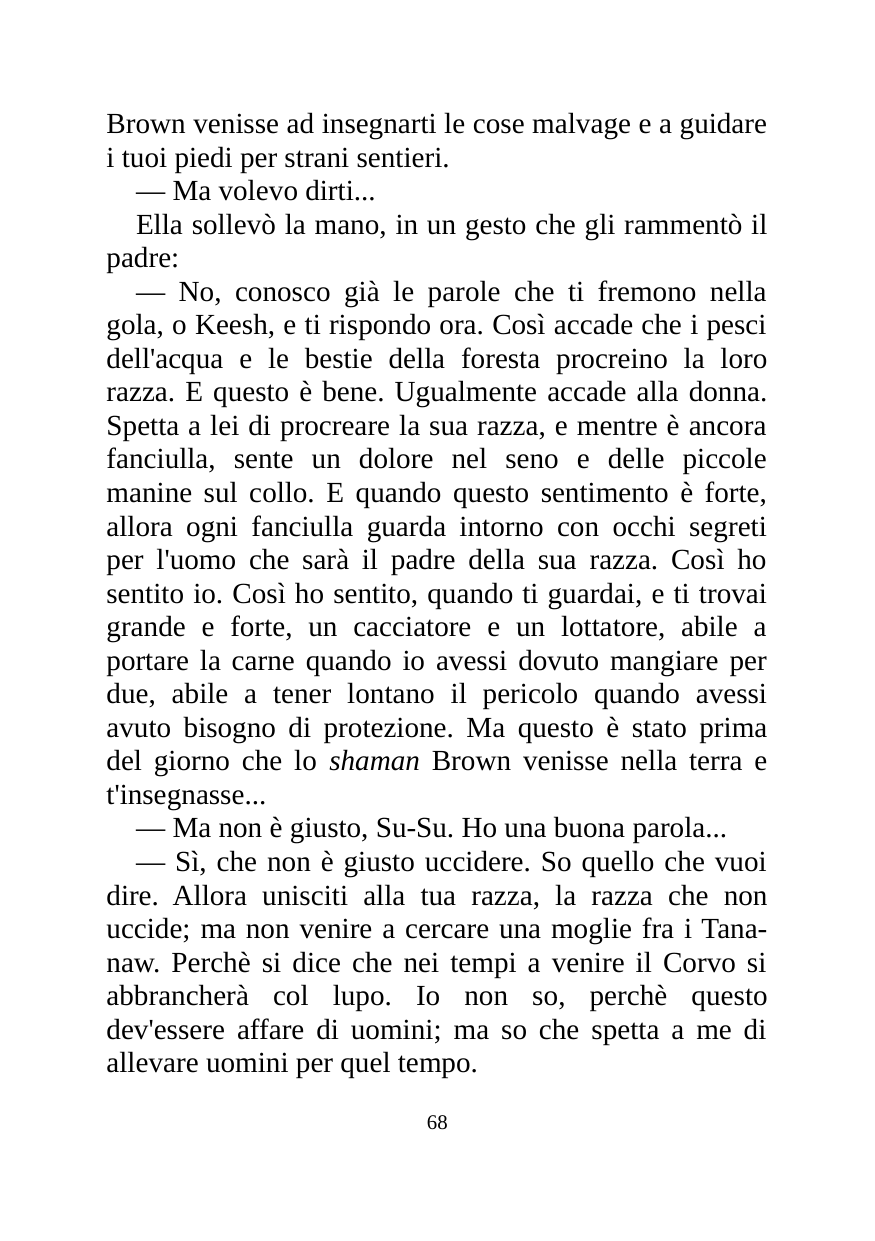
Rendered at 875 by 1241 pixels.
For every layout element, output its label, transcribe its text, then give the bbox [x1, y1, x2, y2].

text Brown venisse ad insegnarti le cose malvage e a guidare i tuoi piedi per strani sentieri. [106, 106, 768, 173]
text — No, conosco già le parole che ti fremono nella gola, o Keesh, e ti rispondo ora. Così accade che i pesci dell'acqua e le bestie della foresta procreino la loro razza. E questo è bene. Ugualmente accade alla donna. Spetta a lei di procreare la sua razza, e mentre è ancora fanciulla, sente un dolore nel seno e delle piccole manine sul collo. E quando questo sentimento è forte, allora ogni fanciulla guarda intorno con occhi segreti per l'uomo che sarà il padre della sua razza. Così ho sentito io. Così ho sentito, quando ti guardai, e ti trovai grande e forte, un cacciatore e un lottatore, abile a portare la carne quando io avessi dovuto mangiare per due, abile a tener lontano il pericolo quando avessi avuto bisogno di protezione. Ma questo è stato prima del giorno che lo shaman Brown venisse nella terra e t'insegnasse... [106, 274, 768, 811]
text — Ma non è giusto, Su-Su. Ho una buona parola... [106, 811, 768, 844]
text Ella sollevò la mano, in un gesto che gli rammentò il padre: [106, 207, 768, 274]
text — Sì, che non è giusto uccidere. So quello che vuoi dire. Allora unisciti alla tua razza, la razza che non uccide; ma non venire a cercare una moglie fra i Tana-naw. Perchè si dice che nei tempi a venire il Corvo si abbrancherà col lupo. Io non so, perchè questo dev'essere affare di uomini; ma so che spetta a me di allevare uomini per quel tempo. [106, 844, 768, 1079]
text — Ma volevo dirti... [106, 173, 768, 207]
